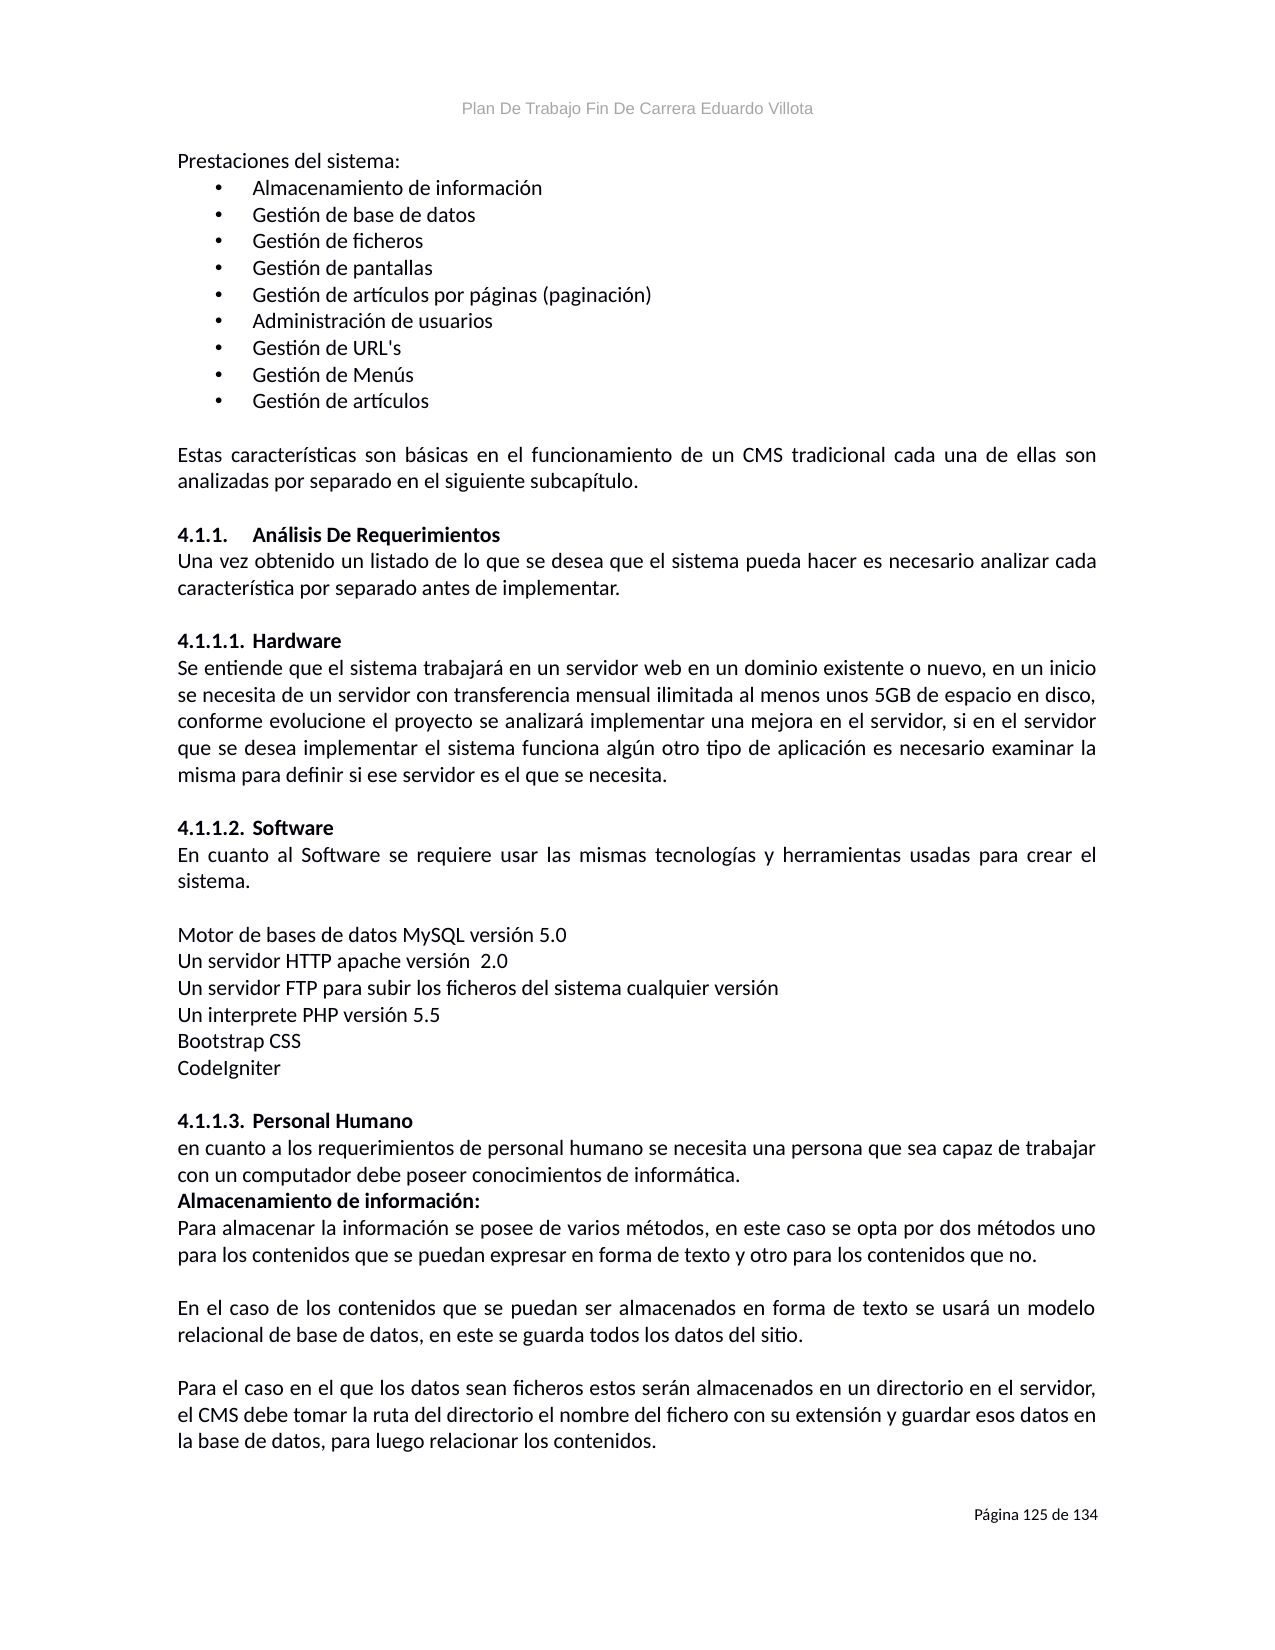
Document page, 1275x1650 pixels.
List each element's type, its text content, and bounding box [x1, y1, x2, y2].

list Gestión de URL's [215, 334, 1098, 361]
text Motor de bases de datos MySQL versión 5.0 [177, 921, 1098, 948]
text en cuanto a los requerimientos de personal humano se necesita una persona que sea capaz de trabajar con un computador debe poseer conocimientos de informática. [177, 1134, 1098, 1188]
text Una vez obtenido un listado de lo que se desea que el sistema pueda hacer es necesario analizar cada característica por separado antes de implementar. [177, 548, 1098, 601]
text Un interprete PHP versión 5.5 [177, 1001, 1098, 1028]
text Para almacenar la información se posee de varios métodos, en este caso se opta por dos métodos uno para los contenidos que se puedan expresar en forma de texto y otro para los contenidos que no. [177, 1214, 1098, 1268]
text 4.1.1. Análisis De Requerimientos [177, 521, 1098, 548]
list Gestión de Menús [215, 361, 1098, 388]
list Gestión de artículos por páginas (paginación) [215, 281, 1098, 308]
text Un servidor HTTP apache versión 2.0 [177, 948, 1098, 974]
text Se entiende que el sistema trabajará en un servidor web en un dominio existente o nuevo, en un inicio se necesita de un servidor con transferencia mensual ilimitada al menos unos 5GB de espacio en disco, conforme evolucione el proyecto se analizará implementar una mejora en el servidor, si en el servidor que se desea implementar el sistema funciona algún otro tipo de aplicación es necesario examinar la misma para definir si ese servidor es el que se necesita. [177, 654, 1098, 788]
list Almacenamiento de información [215, 174, 1098, 201]
text CodeIgniter [177, 1054, 1098, 1081]
text Bootstrap CSS [177, 1028, 1098, 1054]
list Gestión de base de datos [215, 201, 1098, 228]
list Administración de usuarios [215, 308, 1098, 334]
text Almacenamiento de información: [177, 1188, 1098, 1214]
text 4.1.1.3. Personal Humano [177, 1108, 1098, 1134]
text Para el caso en el que los datos sean ficheros estos serán almacenados en un directorio en el servidor, el CMS debe tomar la ruta del directorio el nombre del fichero con su extensión y guardar esos datos en la base de datos, para luego relacionar los contenidos. [177, 1374, 1098, 1454]
text Prestaciones del sistema: [177, 148, 1098, 174]
text Un servidor FTP para subir los ficheros del sistema cualquier versión [177, 974, 1098, 1001]
text Estas características son básicas en el funcionamiento de un CMS tradicional cada una de ellas son analizadas por separado en el siguiente subcapítulo. [177, 441, 1098, 494]
text En cuanto al Software se requiere usar las mismas tecnologías y herramientas usadas para crear el sistema. [177, 841, 1098, 894]
list Gestión de pantallas [215, 254, 1098, 281]
list Gestión de artículos [215, 388, 1098, 414]
text 4.1.1.1. Hardware [177, 628, 1098, 654]
text En el caso de los contenidos que se puedan ser almacenados en forma de texto se usará un modelo relacional de base de datos, en este se guarda todos los datos del sitio. [177, 1294, 1098, 1348]
text 4.1.1.2. Software [177, 814, 1098, 841]
list Gestión de ficheros [215, 228, 1098, 254]
